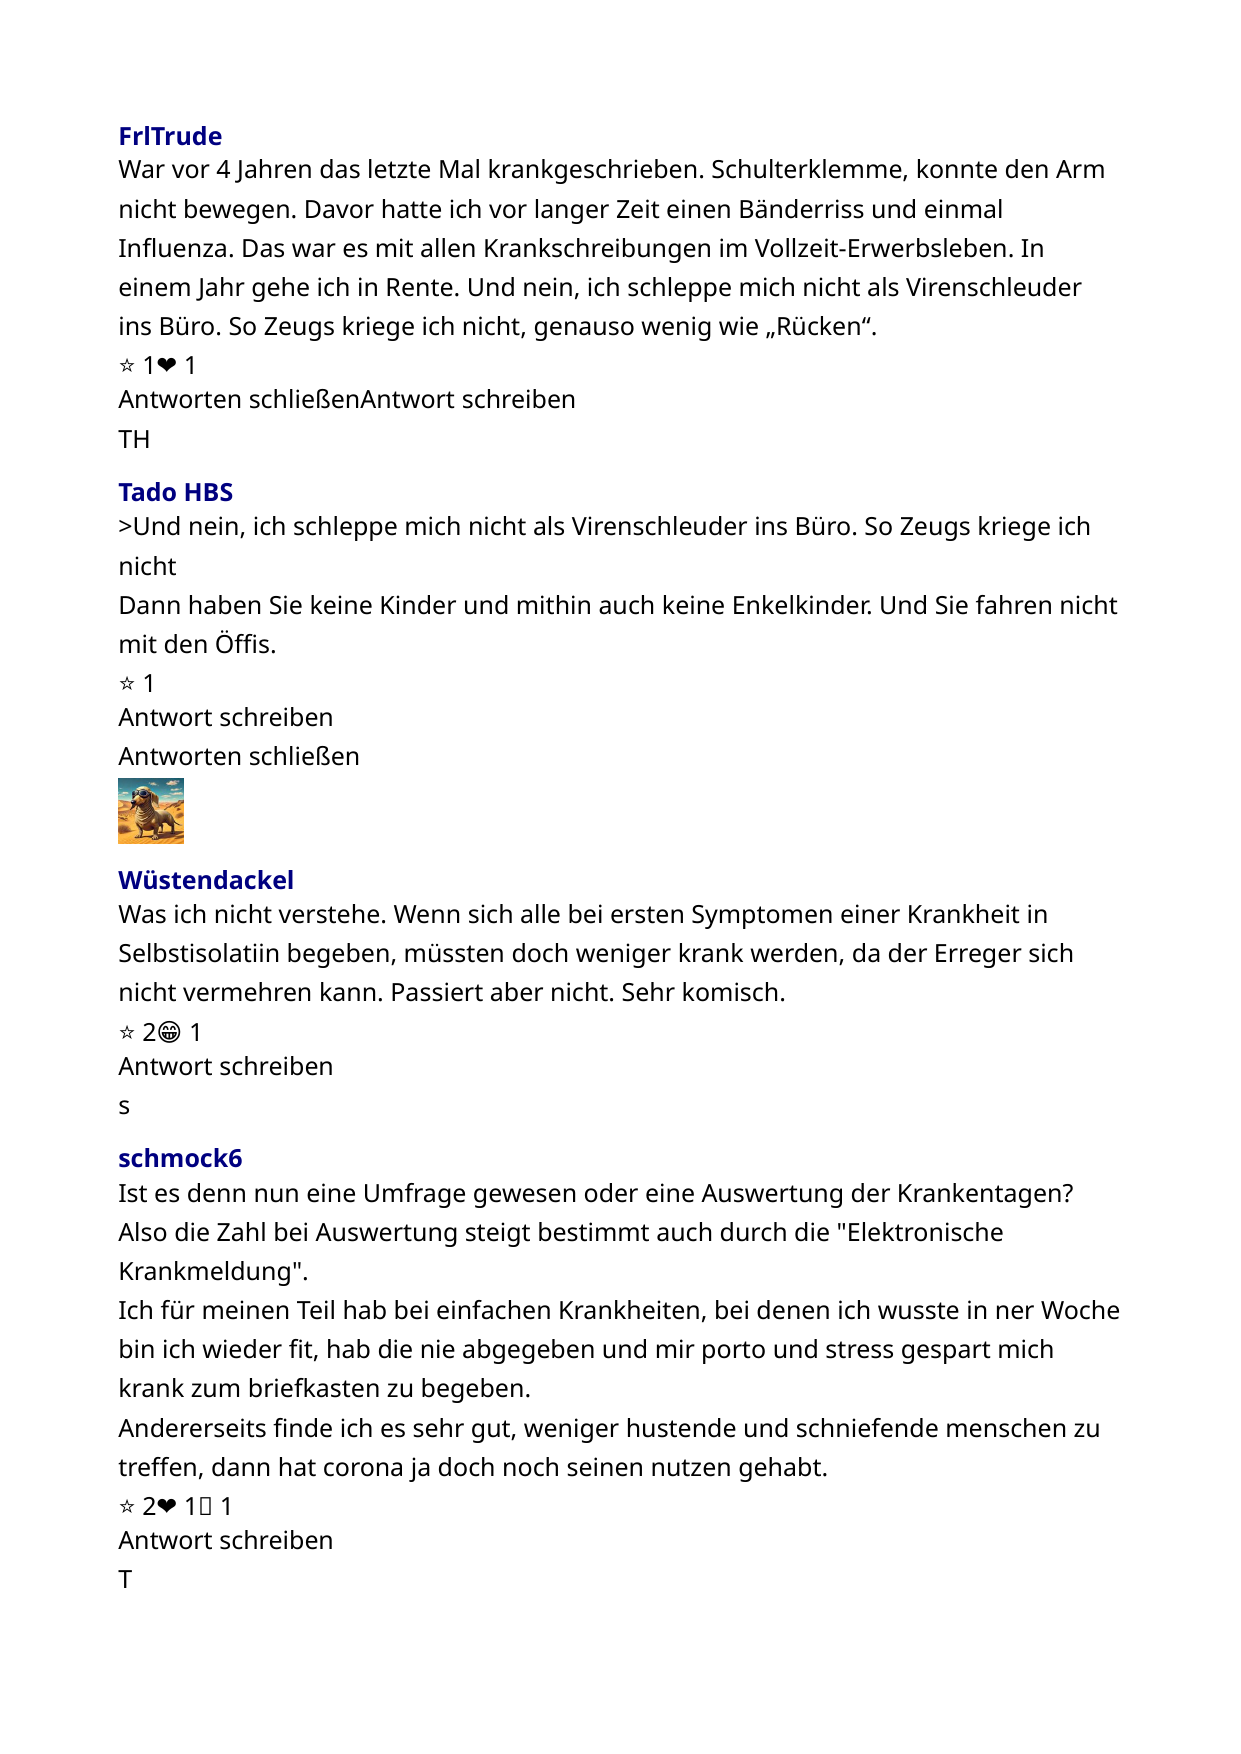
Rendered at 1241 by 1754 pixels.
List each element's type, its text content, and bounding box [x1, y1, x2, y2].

text ⭐️ 1❤️ 1 [118, 348, 1122, 382]
text War vor 4 Jahren das letzte Mal krankgeschrieben. Schulterklemme, konnte den Arm nicht bewegen. Davor hatte ich vor langer Zeit einen Bänderriss und einmal Influenza. Das war es mit allen Krankschreibungen im Vollzeit-Erwerbsleben. In einem Jahr gehe ich in Rente. Und nein, ich schleppe mich nicht als Virenschleuder ins Büro. So Zeugs kriege ich nicht, genauso wenig wie „Rücken“. [118, 152, 1122, 343]
text Antworten schließenAntwort schreiben [118, 382, 1122, 416]
text Antwort schreiben [118, 1523, 1122, 1557]
subtitle schmock6 [118, 1141, 1122, 1175]
text ⭐️ 1 [118, 666, 1122, 700]
text T [118, 1562, 1122, 1596]
text Ist es denn nun eine Umfrage gewesen oder eine Auswertung der Krankentagen? [118, 1175, 1122, 1209]
text ⭐️ 2😁 1 [118, 1014, 1122, 1048]
text Dann haben Sie keine Kinder und mithin auch keine Enkelkinder. Und Sie fahren nicht mit den Öffis. [118, 587, 1122, 661]
text Antworten schließen [118, 739, 1122, 773]
text Also die Zahl bei Auswertung steigt bestimmt auch durch die "Elektronische Krankmeldung". [118, 1214, 1122, 1288]
subtitle Tado HBS [118, 475, 1122, 509]
text Was ich nicht verstehe. Wenn sich alle bei ersten Symptomen einer Krankheit in Selbstisolatiin begeben, müssten doch weniger krank werden, da der Erreger sich nicht vermehren kann. Passiert aber nicht. Sehr komisch. [118, 897, 1122, 1009]
text Ich für meinen Teil hab bei einfachen Krankheiten, bei denen ich wusste in ner Woche bin ich wieder fit, hab die nie abgegeben und mir porto und stress gespart mich krank zum briefkasten zu begeben. [118, 1293, 1122, 1405]
text Antwort schreiben [118, 700, 1122, 734]
text >Und nein, ich schleppe mich nicht als Virenschleuder ins Büro. So Zeugs kriege ich nicht [118, 509, 1122, 582]
text s [118, 1087, 1122, 1121]
text Antwort schreiben [118, 1048, 1122, 1082]
text TH [118, 421, 1122, 455]
text Andererseits finde ich es sehr gut, weniger hustende und schniefende menschen zu treffen, dann hat corona ja doch noch seinen nutzen gehabt. [118, 1410, 1122, 1483]
text ⭐️ 2❤️ 1🤨 1 [118, 1488, 1122, 1523]
subtitle FrlTrude [118, 118, 1122, 152]
picture [118, 778, 184, 844]
subtitle Wüstendackel [118, 863, 1122, 897]
